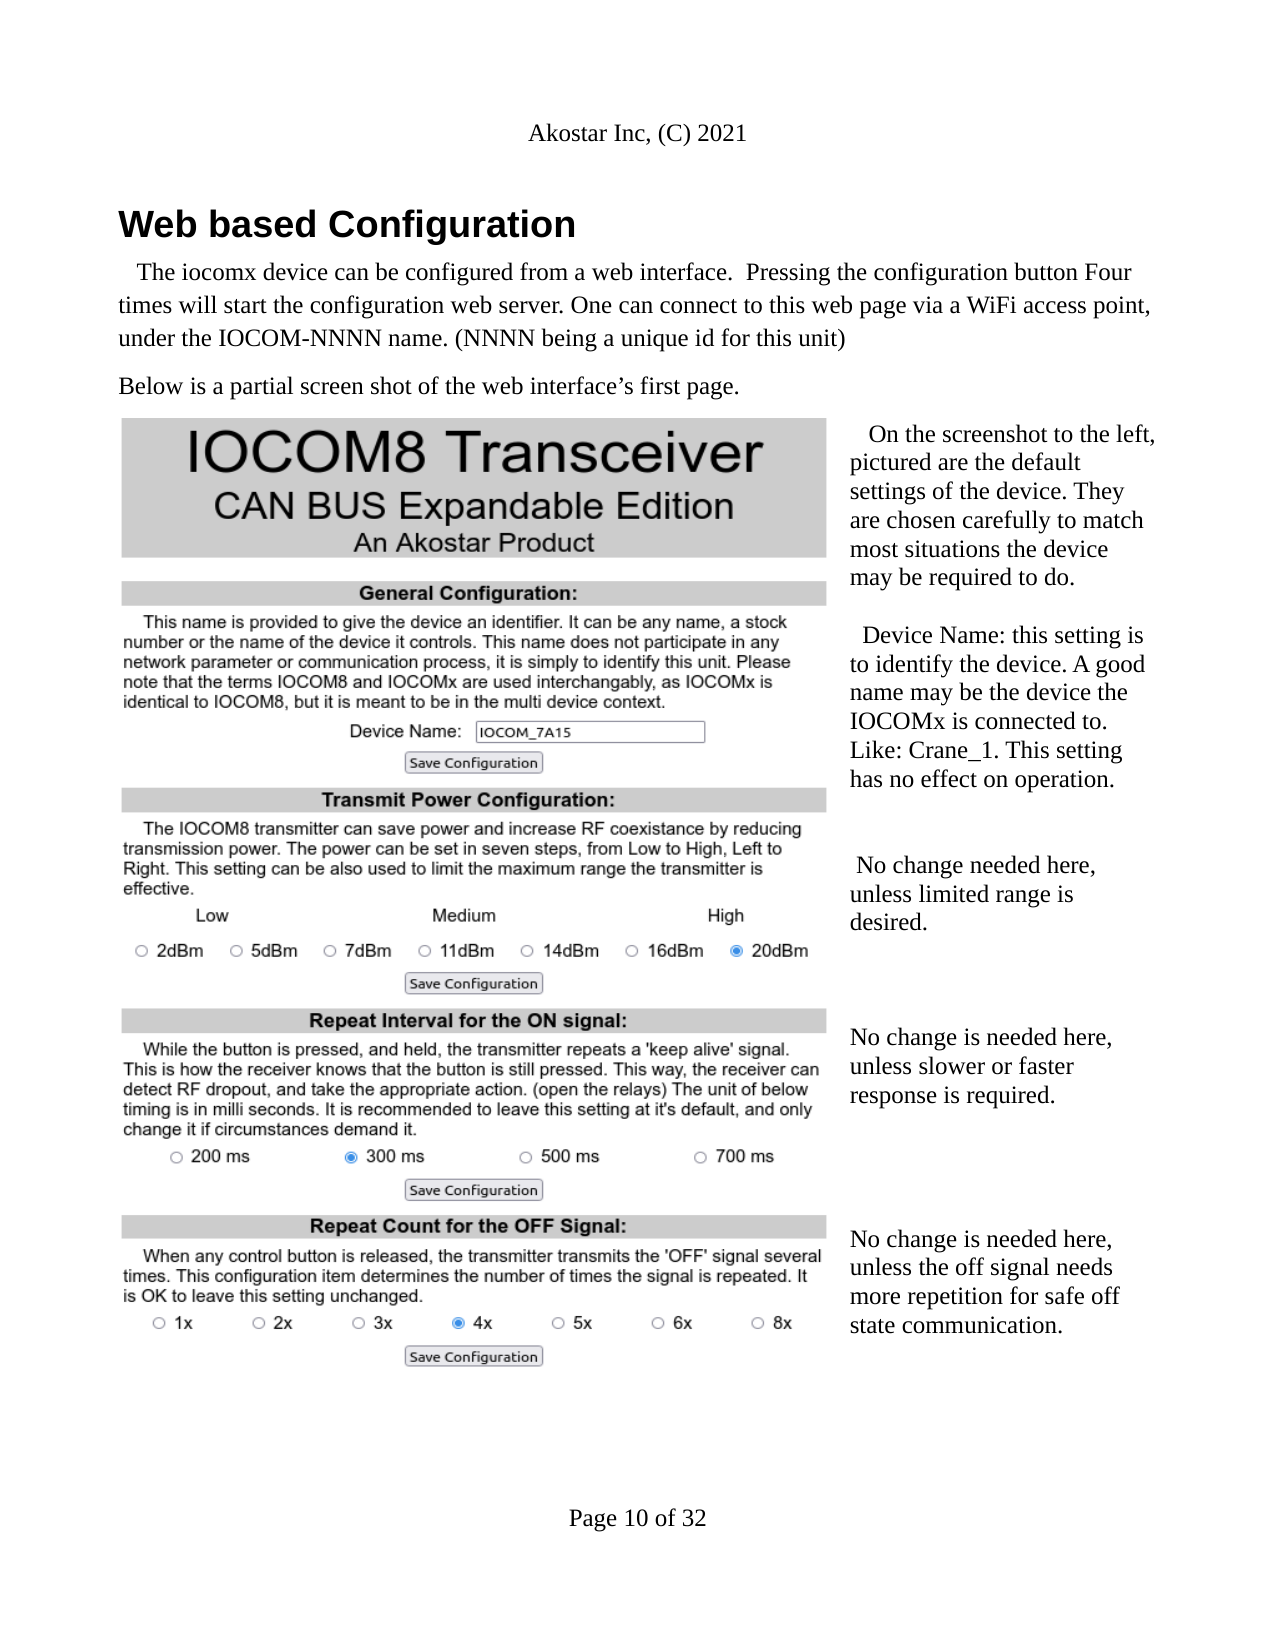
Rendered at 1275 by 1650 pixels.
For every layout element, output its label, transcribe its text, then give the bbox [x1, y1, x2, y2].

table_header [829, 419, 849, 1375]
subtitle Web based Configuration [118, 201, 1157, 245]
table_header On the screenshot to the left, pictured are the default settings of the device. They are chosen carefully to match most situations the device may be required to do. Device Name: this setting is to identify the device. A good name may be the device the IOCOMx is connected to. Like: Crane_1. This setting has no effect on operation. No change needed here, unless limited range is desired. No change is needed here, unless slower or faster response is required. No change is needed here, unless the off signal needs more repetition for safe off state communication. [850, 419, 1157, 1375]
text The iocomx device can be configured from a web interface. Pressing the configuration button Four times will start the configuration web server. One can connect to this web page via a WiFi access point, under the IOCOM-NNNN name. (NNNN being a unique id for this unit) [118, 257, 1157, 352]
text Below is a partial screen shot of the web interface’s first page. [118, 371, 1157, 400]
picture [118, 418, 829, 1376]
